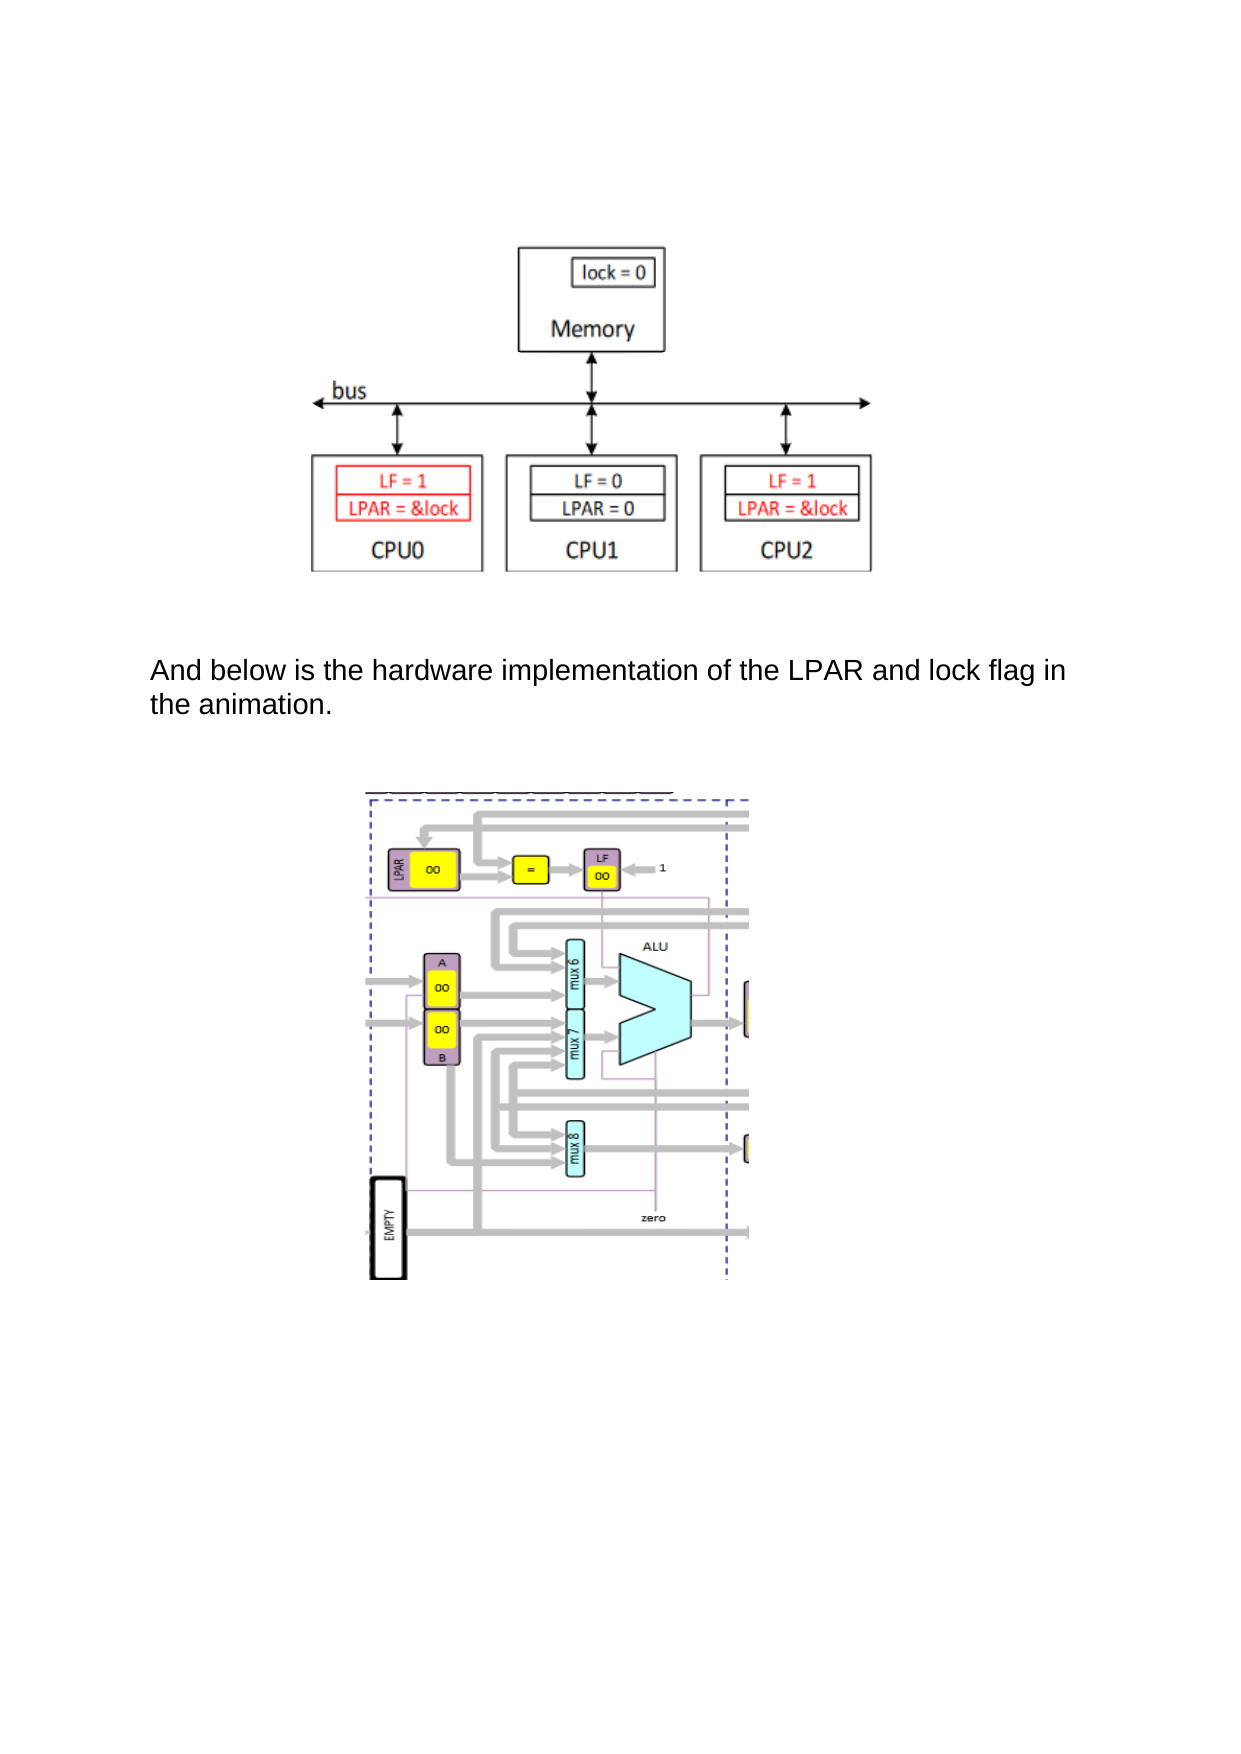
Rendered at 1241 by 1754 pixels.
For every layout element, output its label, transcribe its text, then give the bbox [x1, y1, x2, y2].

text And below is the hardware implementation of the LPAR and lock flag in the animation. [150, 653, 1090, 720]
